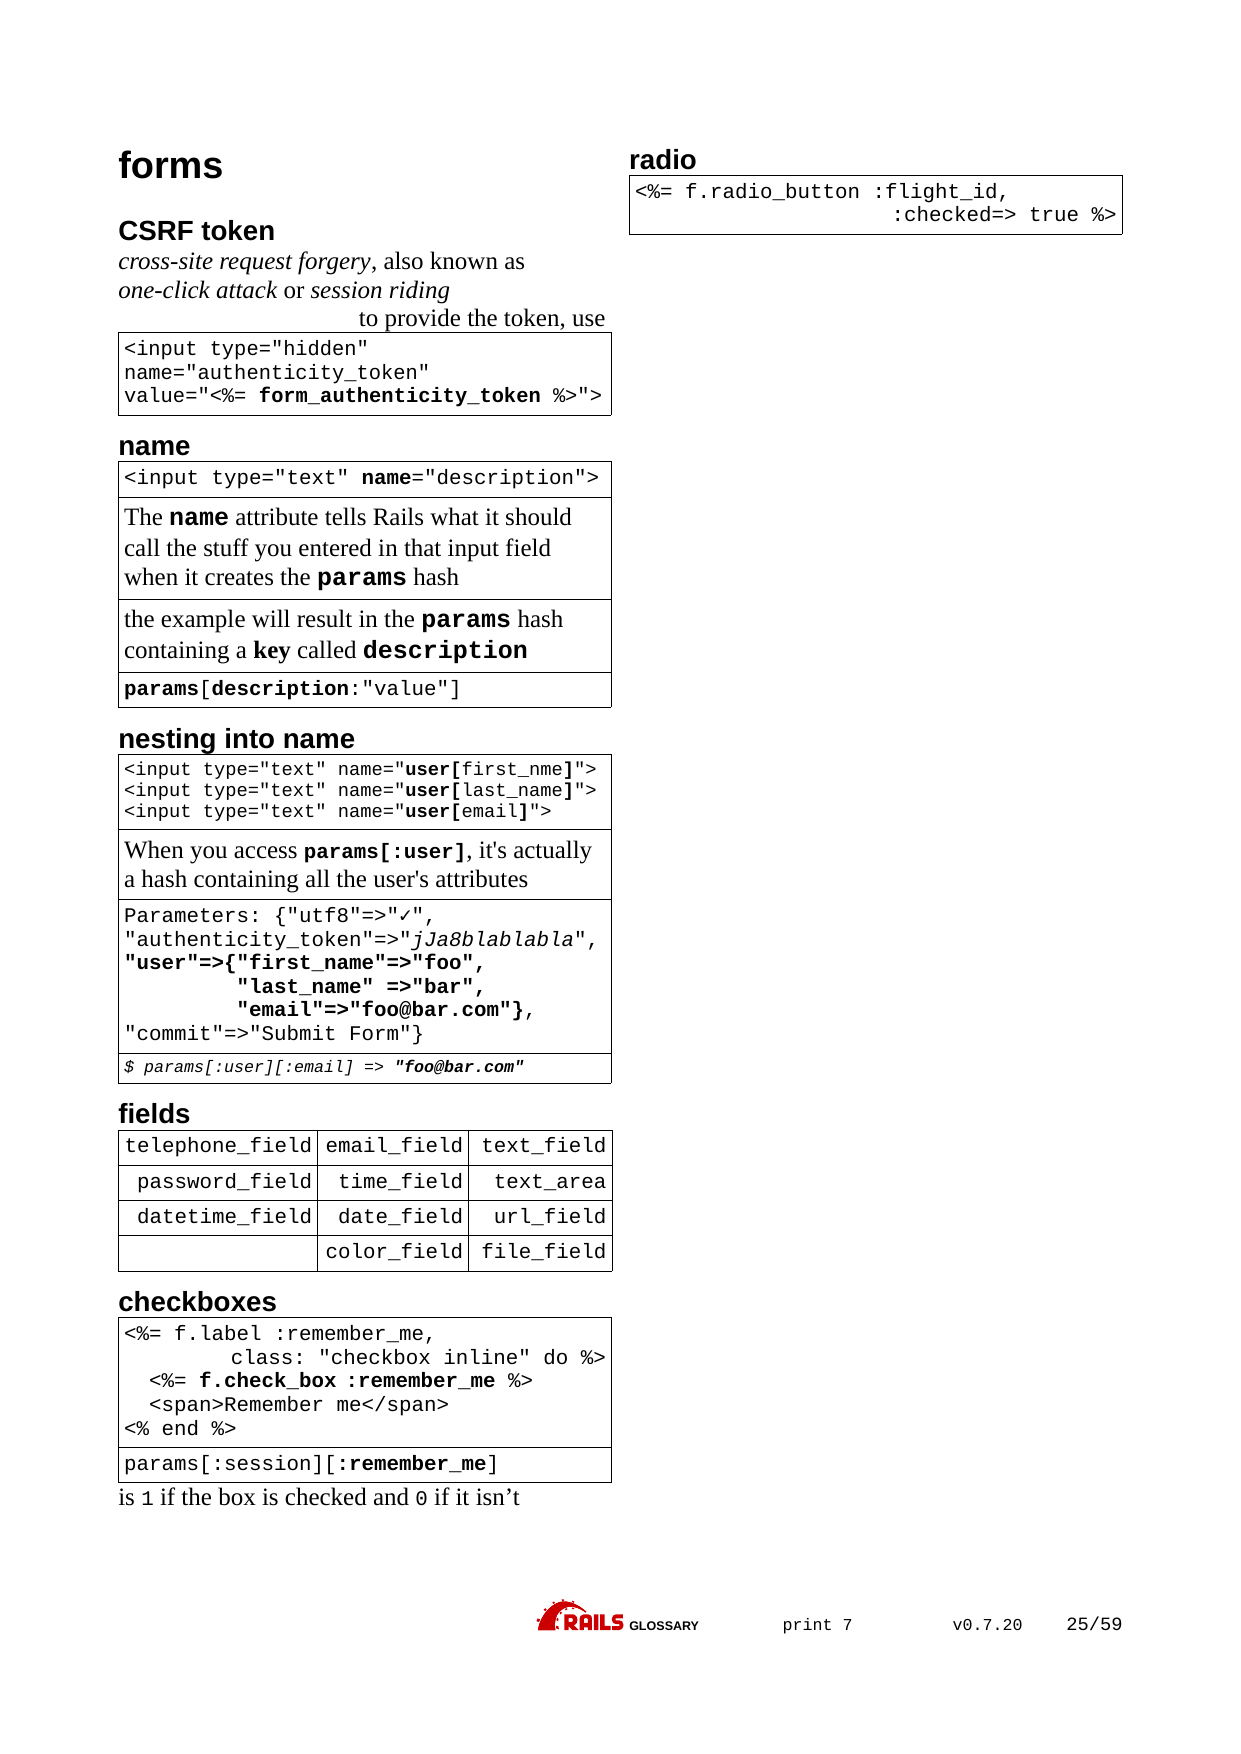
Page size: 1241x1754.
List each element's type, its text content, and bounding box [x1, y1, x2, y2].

subtitle CSRF token [118, 214, 611, 246]
text to provide the token, use [118, 303, 611, 332]
subtitle nesting into name [118, 722, 611, 754]
table_header <input type="text" name="description"> [119, 462, 611, 497]
table_cell When you access params[:user], it's actually a hash containing all the user's attributes [119, 830, 611, 899]
text is 1 if the box is checked and 0 if it isn’t [118, 1483, 611, 1512]
table_cell [119, 1236, 317, 1271]
text one-click attack or session riding [118, 275, 611, 303]
table_cell url_field [469, 1201, 612, 1235]
table_cell $ params[:user][:email] => "foo@bar.com" [119, 1054, 611, 1083]
table_cell datetime_field [119, 1201, 317, 1235]
table_header <input type="hidden" name="authenticity_token" value="<%= form_authenticity_token %>"> [119, 333, 611, 415]
table_cell color_field [318, 1236, 468, 1271]
subtitle checkboxes [118, 1285, 611, 1317]
table_cell time_field [318, 1166, 468, 1200]
subtitle forms [118, 143, 611, 187]
table_cell params[:session][:remember_me] [119, 1448, 611, 1482]
table_cell params[description:"value"] [119, 673, 611, 707]
table_cell password_field [119, 1166, 317, 1200]
subtitle name [118, 429, 611, 461]
table_cell the example will result in the params hash containing a key called description [119, 600, 611, 672]
subtitle radio [629, 143, 1122, 175]
table_cell text_area [469, 1166, 612, 1200]
table_header telephone_field [119, 1131, 317, 1165]
table_cell file_field [469, 1236, 612, 1271]
table_header email_field [318, 1131, 468, 1165]
table_header <%= f.label :remember_me, class: "checkbox inline" do %> <%= f.check_box :remember_me %> <span>Remember me</span> <% end %> [119, 1318, 611, 1447]
text cross-site request forgery, also known as [118, 246, 611, 275]
table_header <input type="text" name="user[first_nme]"> <input type="text" name="user[last_name]"> <input type="text" name="user[email]"> [119, 755, 611, 829]
table_header <%= f.radio_button :flight_id, :checked=> true %> [630, 176, 1122, 234]
table_cell date_field [318, 1201, 468, 1235]
subtitle fields [118, 1098, 611, 1130]
table_cell The name attribute tells Rails what it should call the stuff you entered in that input field when it creates the params hash [119, 498, 611, 599]
table_header text_field [469, 1131, 612, 1165]
table_cell Parameters: {"utf8"=>"✓", "authenticity_token"=>"jJa8blablabla", "user"=>{"first_name"=>"foo", "last_name" =>"bar", "email"=>"foo@bar.com"}, "commit"=>"Submit Form"} [119, 900, 611, 1052]
